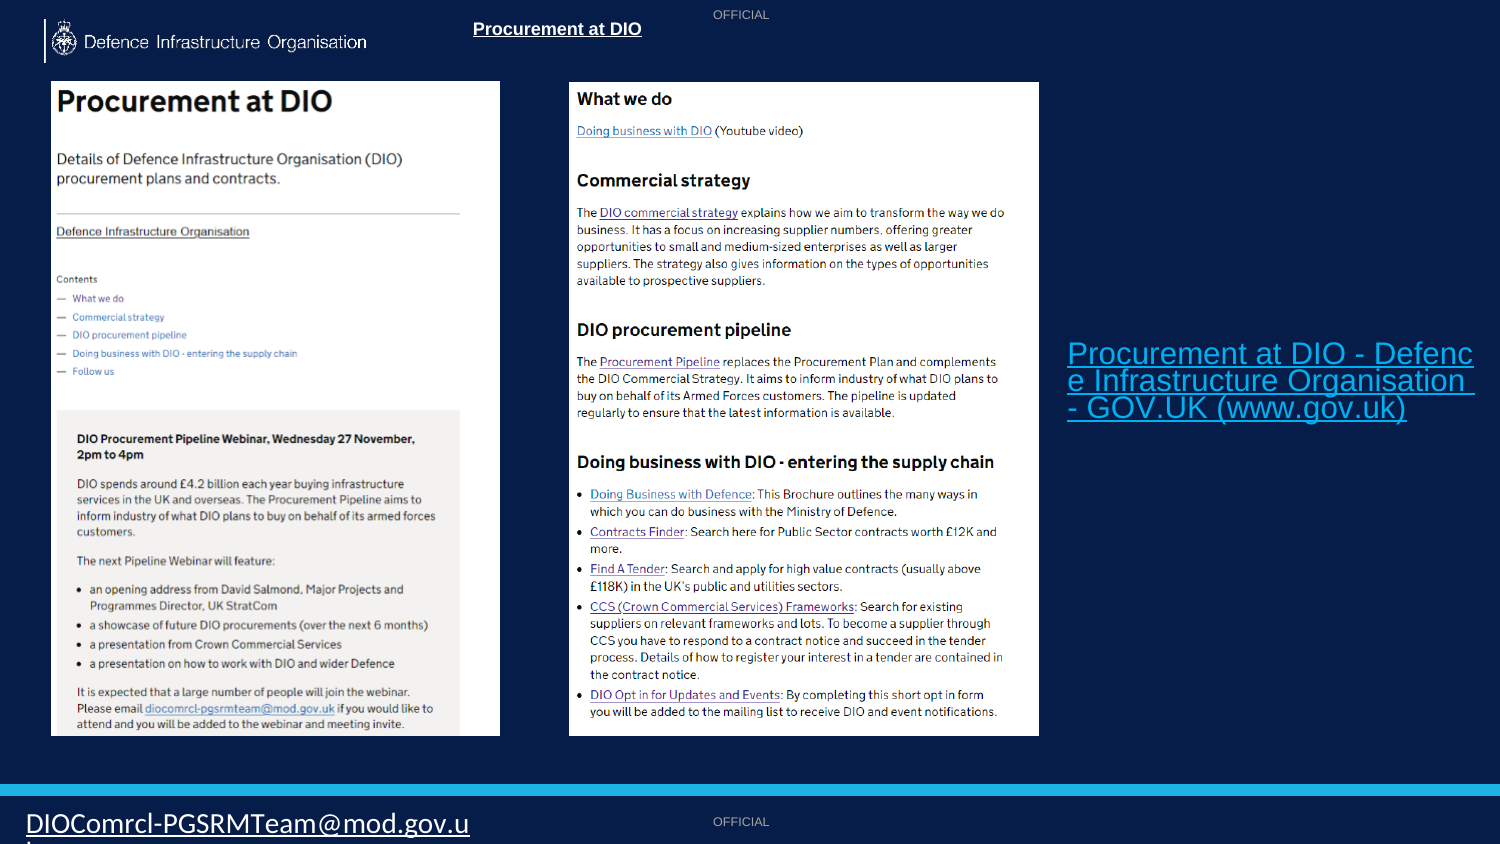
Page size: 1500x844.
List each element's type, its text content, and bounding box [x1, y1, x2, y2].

text_box Procurement at DIO - Defence Infrastructure Organisation - GOV.UK (www.gov.uk) [1056, 331, 1489, 487]
text_box DIOComrcl-PGSRMTeam@mod.gov.uk [14, 798, 488, 844]
title Procurement at DIO [461, 13, 1039, 67]
picture [569, 82, 1039, 737]
picture [51, 81, 500, 737]
